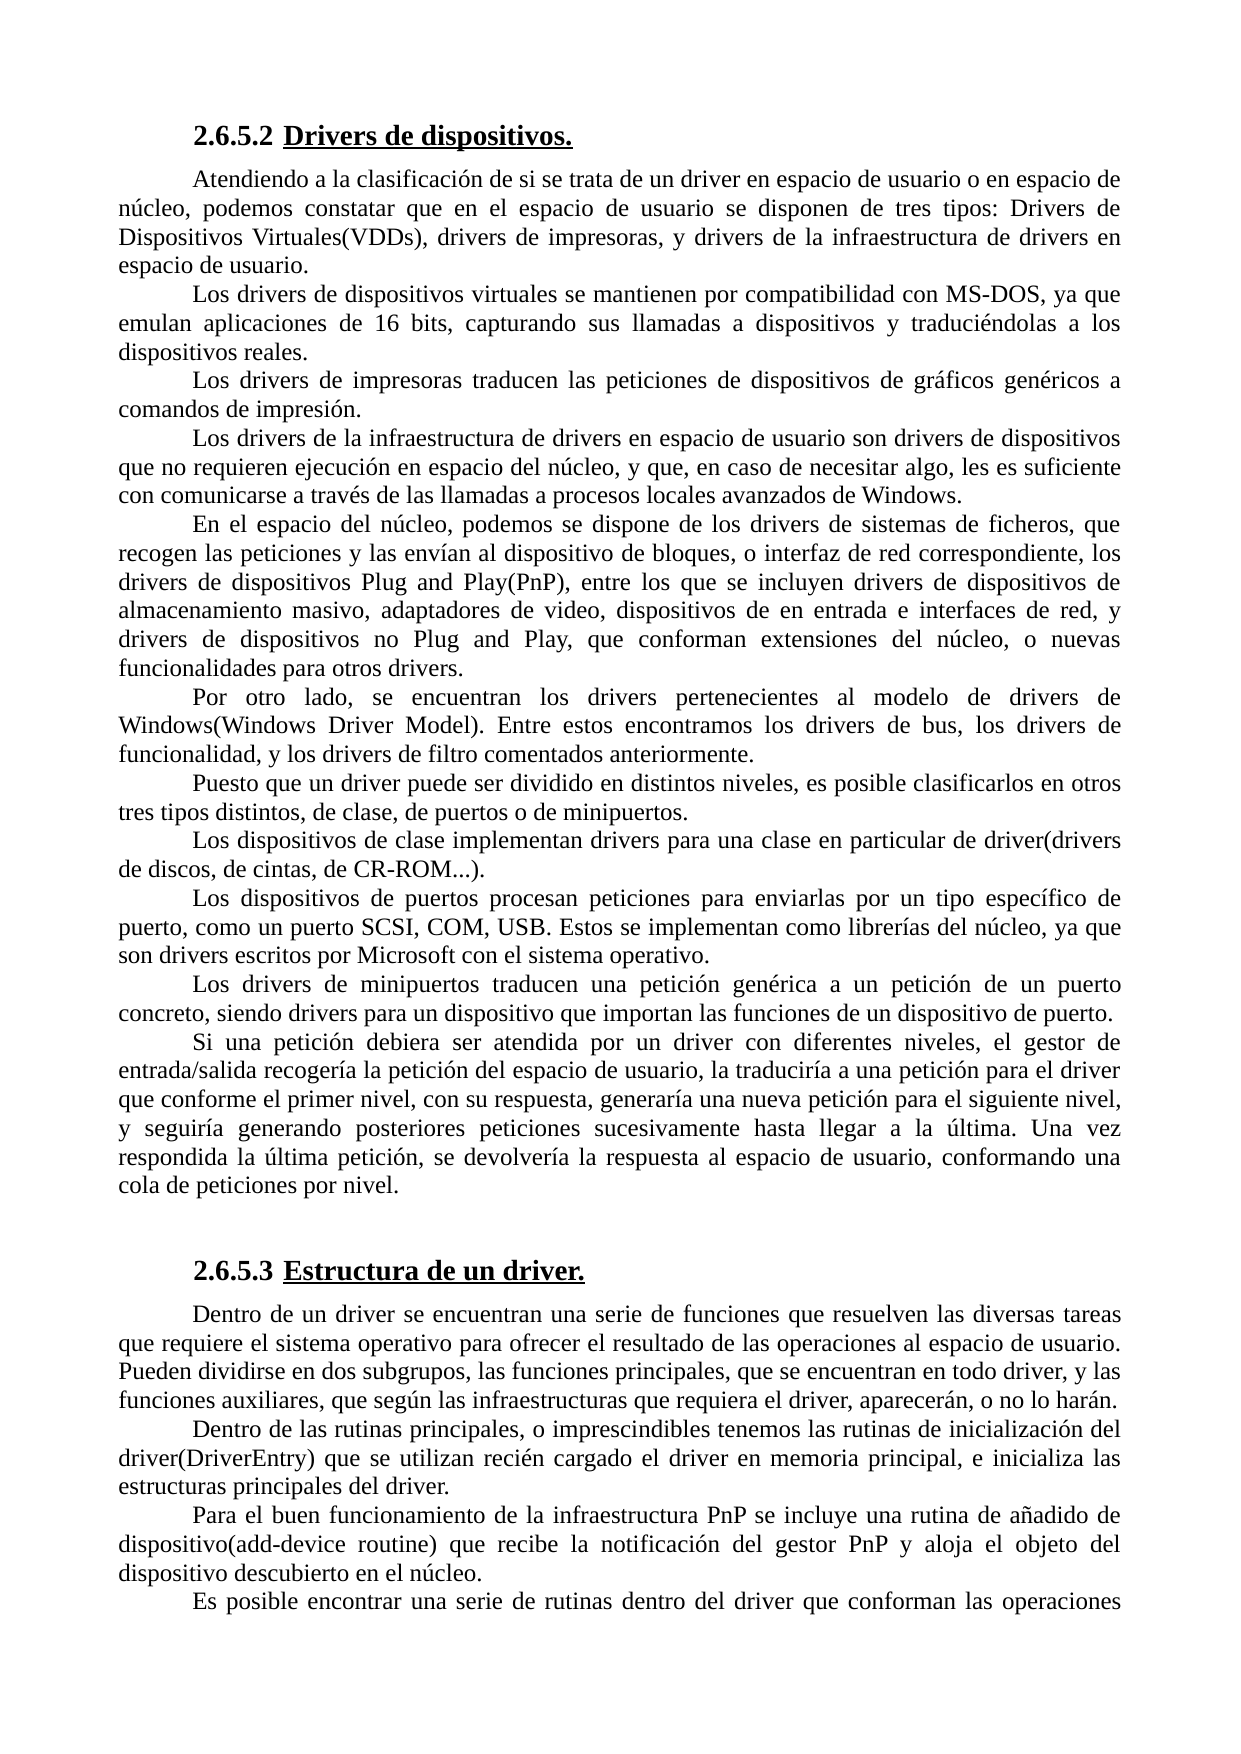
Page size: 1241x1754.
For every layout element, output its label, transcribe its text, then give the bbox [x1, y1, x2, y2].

subtitle Drivers de dispositivos. [193, 118, 1122, 152]
text Los drivers de minipuertos traducen una petición genérica a un petición de un puerto concreto, siendo drivers para un dispositivo que importan las funciones de un dispositivo de puerto. [118, 969, 1122, 1027]
text Los drivers de la infraestructura de drivers en espacio de usuario son drivers de dispositivos que no requieren ejecución en espacio del núcleo, y que, en caso de necesitar algo, les es suficiente con comunicarse a través de las llamadas a procesos locales avanzados de Windows. [118, 423, 1122, 509]
text Los dispositivos de clase implementan drivers para una clase en particular de driver(drivers de discos, de cintas, de CR-ROM...). [118, 825, 1122, 883]
text Dentro de un driver se encuentran una serie de funciones que resuelven las diversas tareas que requiere el sistema operativo para ofrecer el resultado de las operaciones al espacio de usuario. Pueden dividirse en dos subgrupos, las funciones principales, que se encuentran en todo driver, y las funciones auxiliares, que según las infraestructuras que requiera el driver, aparecerán, o no lo harán. [118, 1299, 1122, 1414]
text Es posible encontrar una serie de rutinas dentro del driver que conforman las operaciones [118, 1586, 1122, 1615]
text Dentro de las rutinas principales, o imprescindibles tenemos las rutinas de inicialización del driver(DriverEntry) que se utilizan recién cargado el driver en memoria principal, e inicializa las estructuras principales del driver. [118, 1414, 1122, 1500]
subtitle Estructura de un driver. [193, 1253, 1122, 1286]
text Atendiendo a la clasificación de si se trata de un driver en espacio de usuario o en espacio de núcleo, podemos constatar que en el espacio de usuario se disponen de tres tipos: Drivers de Dispositivos Virtuales(VDDs), drivers de impresoras, y drivers de la infraestructura de drivers en espacio de usuario. [118, 164, 1122, 279]
text Los drivers de impresoras traducen las peticiones de dispositivos de gráficos genéricos a comandos de impresión. [118, 365, 1122, 423]
text Si una petición debiera ser atendida por un driver con diferentes niveles, el gestor de entrada/salida recogería la petición del espacio de usuario, la traduciría a una petición para el driver que conforme el primer nivel, con su respuesta, generaría una nueva petición para el siguiente nivel, y seguiría generando posteriores peticiones sucesivamente hasta llegar a la última. Una vez respondida la última petición, se devolvería la respuesta al espacio de usuario, conformando una cola de peticiones por nivel. [118, 1027, 1122, 1199]
text En el espacio del núcleo, podemos se dispone de los drivers de sistemas de ficheros, que recogen las peticiones y las envían al dispositivo de bloques, o interfaz de red correspondiente, los drivers de dispositivos Plug and Play(PnP), entre los que se incluyen drivers de dispositivos de almacenamiento masivo, adaptadores de video, dispositivos de en entrada e interfaces de red, y drivers de dispositivos no Plug and Play, que conforman extensiones del núcleo, o nuevas funcionalidades para otros drivers. [118, 509, 1122, 682]
text Por otro lado, se encuentran los drivers pertenecientes al modelo de drivers de Windows(Windows Driver Model). Entre estos encontramos los drivers de bus, los drivers de funcionalidad, y los drivers de filtro comentados anteriormente. [118, 682, 1122, 768]
text Para el buen funcionamiento de la infraestructura PnP se incluye una rutina de añadido de dispositivo(add-device routine) que recibe la notificación del gestor PnP y aloja el objeto del dispositivo descubierto en el núcleo. [118, 1500, 1122, 1586]
text Puesto que un driver puede ser dividido en distintos niveles, es posible clasificarlos en otros tres tipos distintos, de clase, de puertos o de minipuertos. [118, 768, 1122, 825]
text Los drivers de dispositivos virtuales se mantienen por compatibilidad con MS-DOS, ya que emulan aplicaciones de 16 bits, capturando sus llamadas a dispositivos y traduciéndolas a los dispositivos reales. [118, 279, 1122, 365]
text Los dispositivos de puertos procesan peticiones para enviarlas por un tipo específico de puerto, como un puerto SCSI, COM, USB. Estos se implementan como librerías del núcleo, ya que son drivers escritos por Microsoft con el sistema operativo. [118, 883, 1122, 969]
